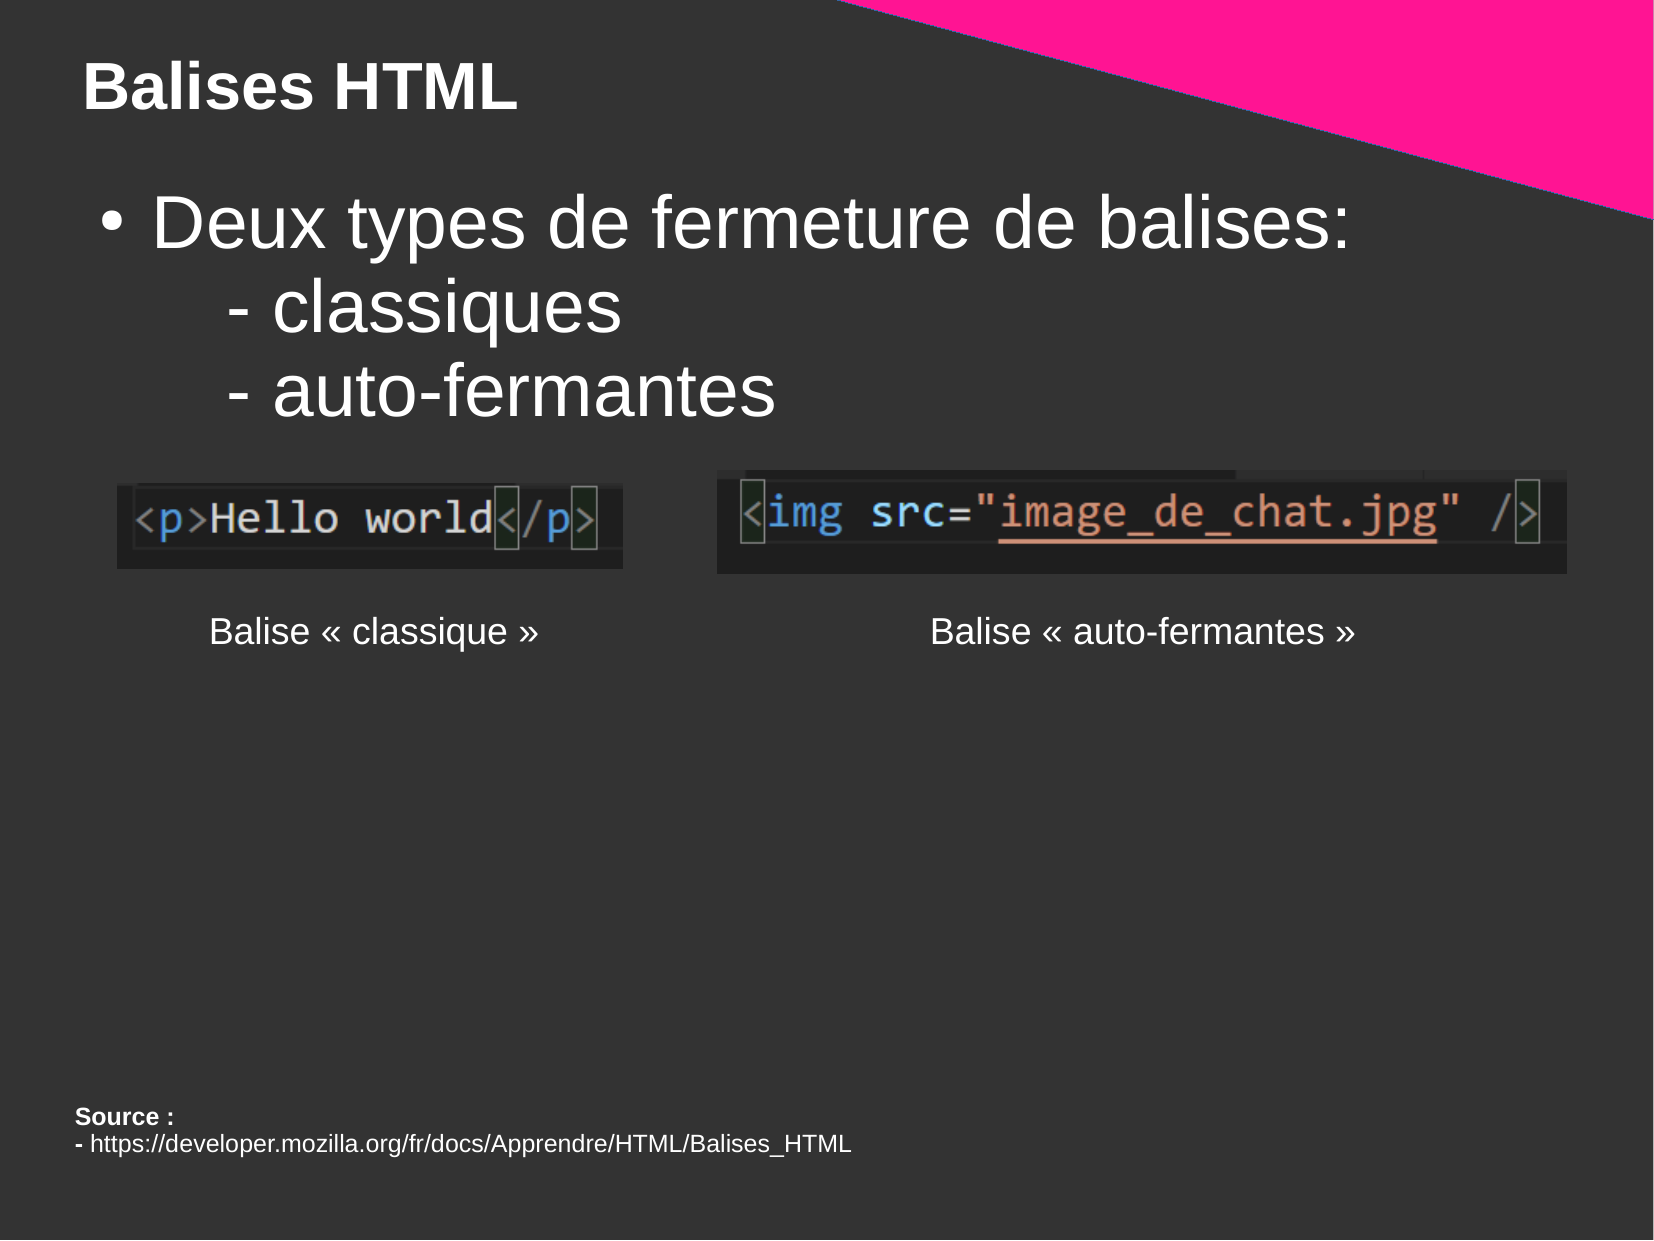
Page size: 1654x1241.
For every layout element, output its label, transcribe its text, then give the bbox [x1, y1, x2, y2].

picture [717, 470, 1567, 574]
title Balises HTML [82, 49, 1398, 152]
text_box Balise « auto-fermantes » [908, 603, 1378, 679]
text_box Source : - https://developer.mozilla.org/fr/docs/Apprendre/HTML/Balises_HTML [59, 1094, 1546, 1208]
text_box Balise « classique » [180, 603, 568, 709]
list Deux types de fermeture de balises: - classiques - auto-fermantes [80, 180, 1569, 465]
picture [117, 483, 623, 569]
text_box [837, 0, 1654, 220]
